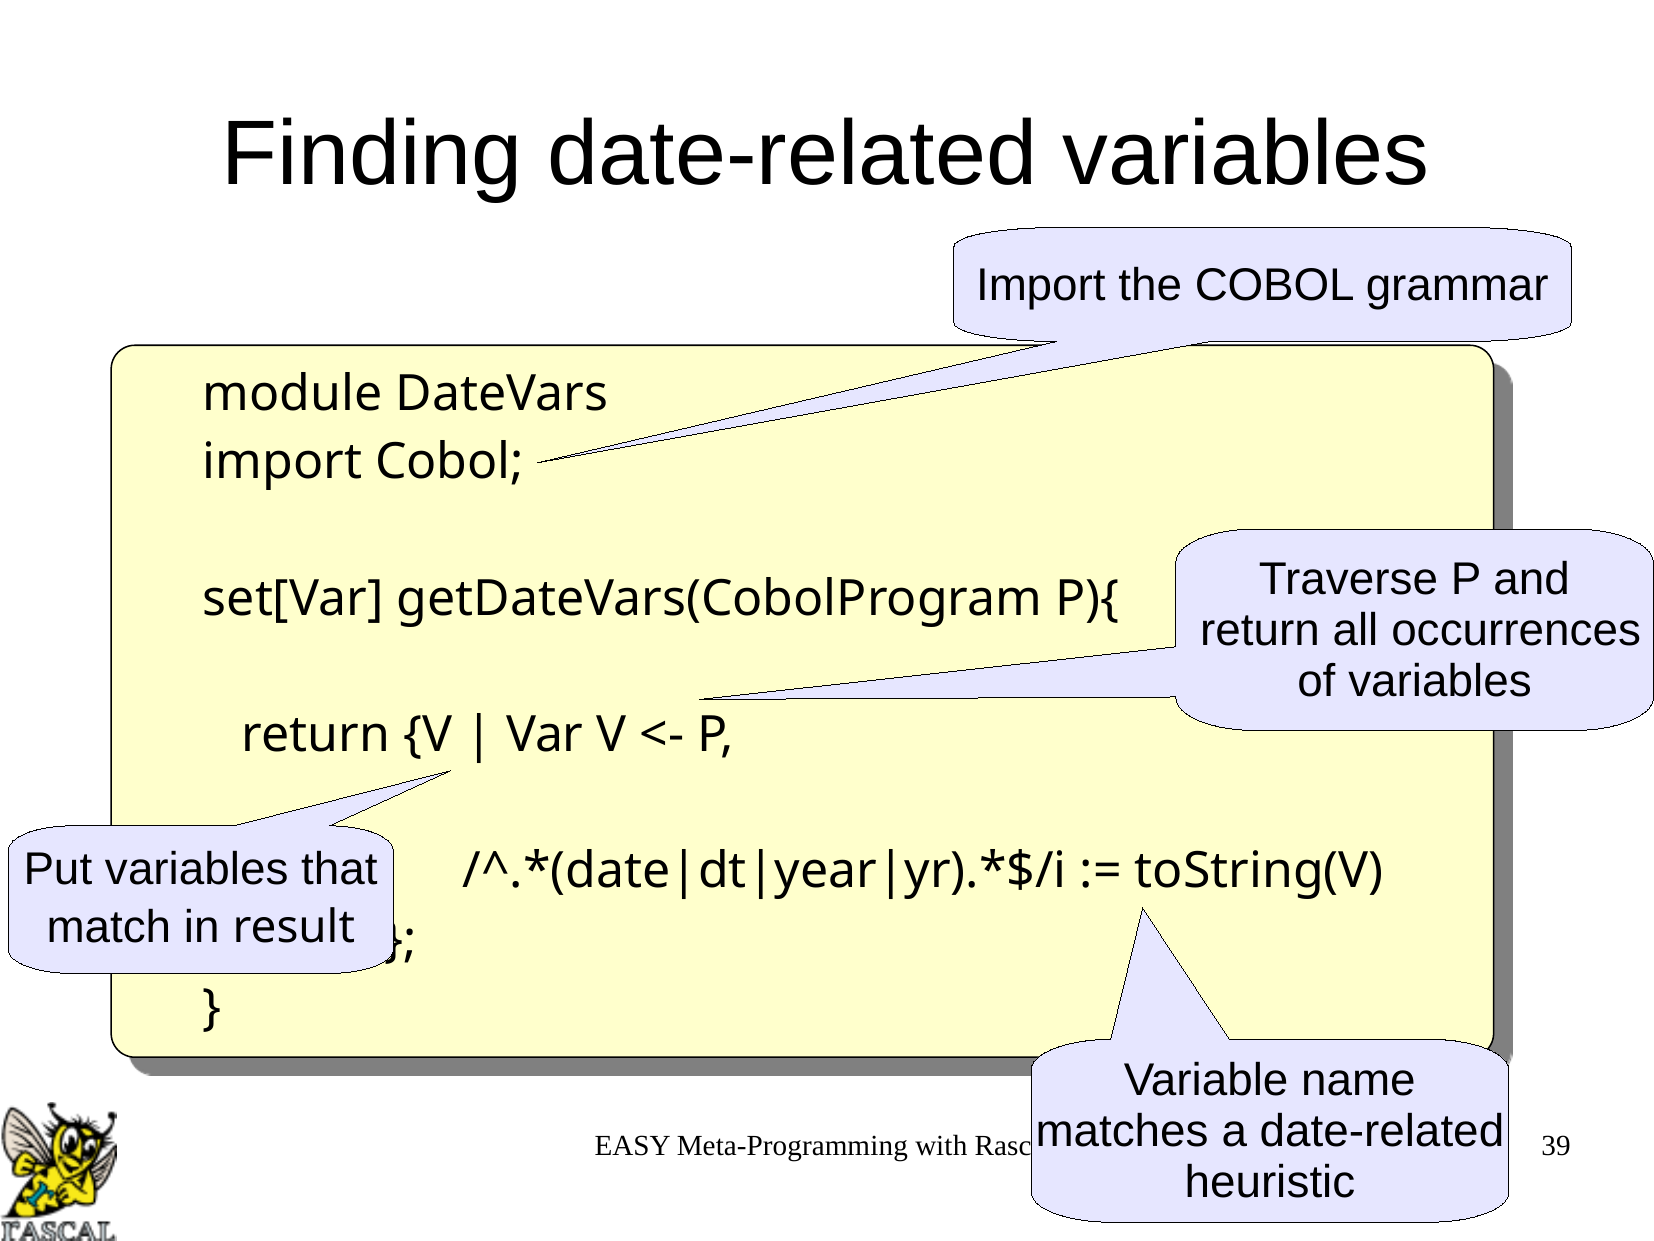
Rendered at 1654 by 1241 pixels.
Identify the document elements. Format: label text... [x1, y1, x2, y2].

text_box Traverse P and return all occurrences of variables [699, 529, 1654, 731]
text_box [111, 974, 188, 1058]
text_box Import the COBOL grammar [537, 227, 1572, 463]
text_box [1174, 345, 1483, 349]
text_box Put variables that match in result [8, 770, 451, 974]
text_box Variable name matches a date-related heuristic [1031, 907, 1509, 1223]
title Finding date-related variables [82, 49, 1571, 257]
picture [0, 1102, 117, 1241]
text_box [111, 345, 1037, 825]
text_box module DateVars import Cobol; set[Var] getDateVars(CobolProgram P){ return {V | Var V <- P, /^.*(date|dt|year|yr).*$/i := toString(V) }; } [188, 349, 1611, 1060]
